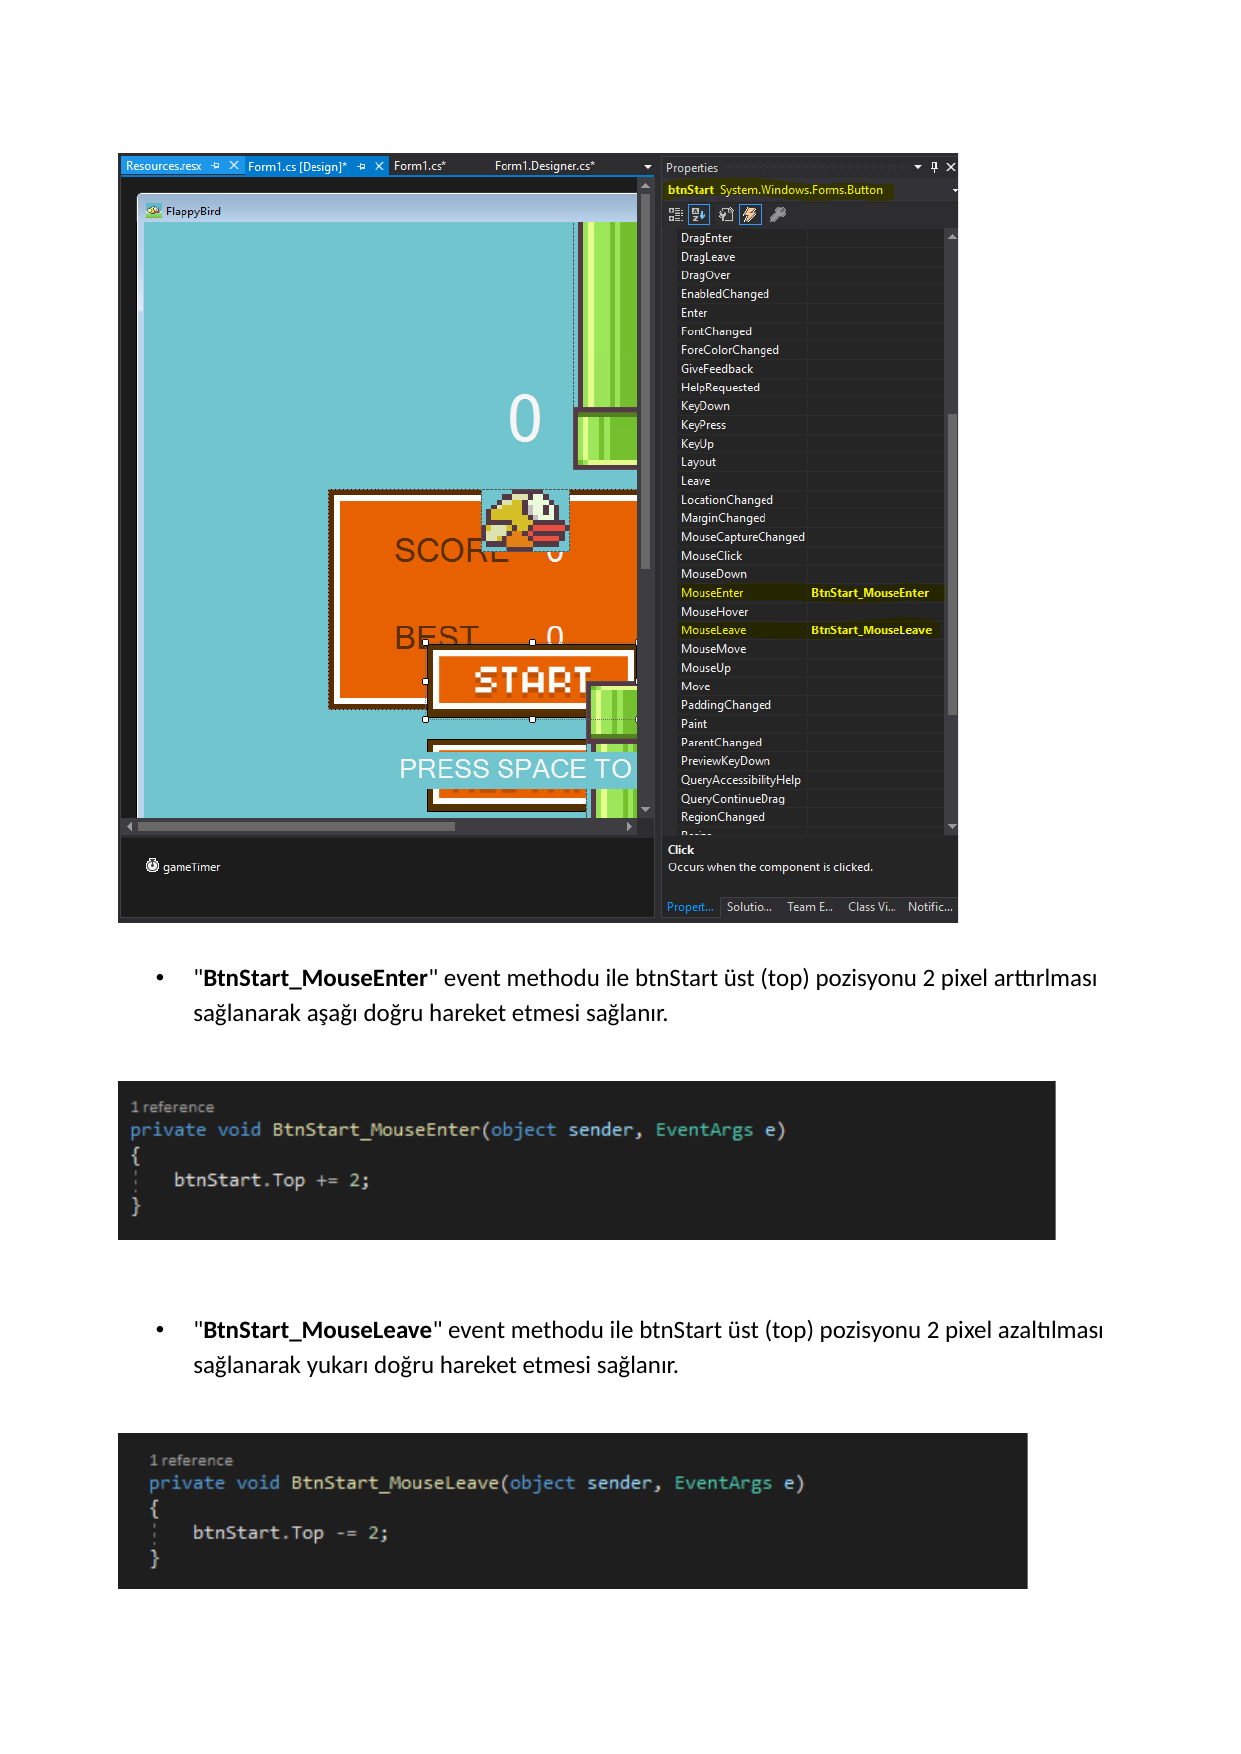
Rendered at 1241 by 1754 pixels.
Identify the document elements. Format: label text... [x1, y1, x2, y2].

picture [118, 1433, 1028, 1589]
list "BtnStart_MouseLeave" event methodu ile btnStart üst (top) pozisyonu 2 pixel azaltılması sağlanarak yukarı doğru hareket etmesi sağlanır. [156, 1314, 1122, 1415]
list "BtnStart_MouseEnter" event methodu ile btnStart üst (top) pozisyonu 2 pixel arttırlması sağlanarak aşağı doğru hareket etmesi sağlanır. [156, 962, 1122, 1028]
picture [118, 1081, 1056, 1240]
picture [118, 153, 959, 923]
